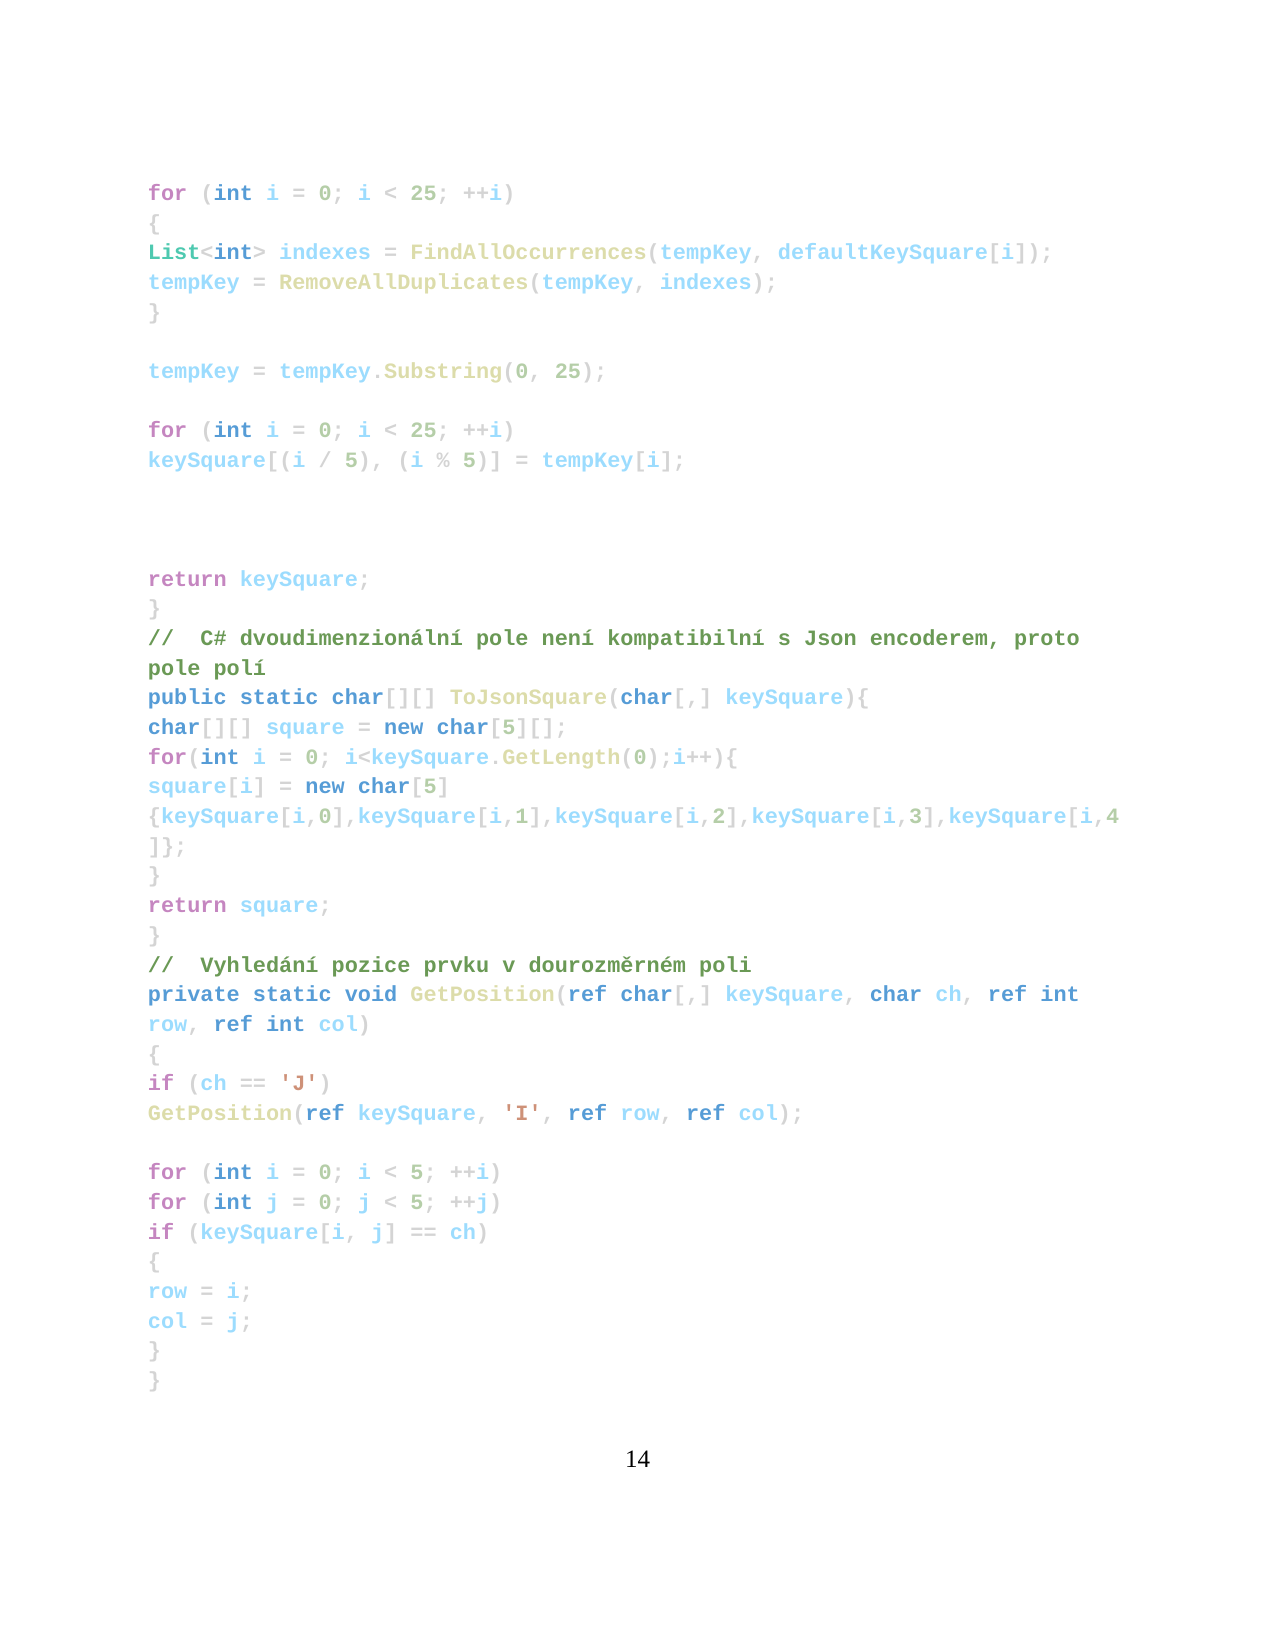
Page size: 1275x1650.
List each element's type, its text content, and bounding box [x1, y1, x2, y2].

text } [148, 919, 1127, 949]
text } [148, 860, 1127, 889]
text tempKey = RemoveAllDuplicates(tempKey, indexes); [148, 266, 1127, 296]
text private static void GetPosition(ref char[,] keySquare, char ch, ref int row, ref int col) [148, 978, 1127, 1038]
text // Vyhledání pozice prvku v dourozměrném poli [148, 949, 1127, 978]
text List<int> indexes = FindAllOccurrences(tempKey, defaultKeySquare[i]); [148, 237, 1127, 266]
text } [148, 1364, 1127, 1394]
text row = i; [148, 1275, 1127, 1305]
text { [148, 207, 1127, 237]
text for (int i = 0; i < 5; ++i) [148, 1157, 1127, 1186]
text return keySquare; [148, 563, 1127, 593]
text char[][] square = new char[5][]; [148, 711, 1127, 741]
text for (int i = 0; i < 25; ++i) [148, 415, 1127, 444]
text col = j; [148, 1305, 1127, 1335]
text { [148, 1038, 1127, 1068]
text keySquare[(i / 5), (i % 5)] = tempKey[i]; [148, 444, 1127, 474]
text return square; [148, 889, 1127, 919]
text if (ch == 'J') [148, 1068, 1127, 1097]
text for(int i = 0; i<keySquare.GetLength(0);i++){ [148, 741, 1127, 771]
text } [148, 593, 1127, 622]
text { [148, 1246, 1127, 1275]
text if (keySquare[i, j] == ch) [148, 1216, 1127, 1246]
text tempKey = tempKey.Substring(0, 25); [148, 355, 1127, 385]
text } [148, 1335, 1127, 1364]
text // C# dvoudimenzionální pole není kompatibilní s Json encoderem, proto pole polí [148, 622, 1127, 682]
text GetPosition(ref keySquare, 'I', ref row, ref col); [148, 1097, 1127, 1127]
text square[i] = new char[5] {keySquare[i,0],keySquare[i,1],keySquare[i,2],keySquare[i,3],keySquare[i,4]}; [148, 771, 1127, 860]
text public static char[][] ToJsonSquare(char[,] keySquare){ [148, 682, 1127, 711]
text for (int i = 0; i < 25; ++i) [148, 177, 1127, 207]
text for (int j = 0; j < 5; ++j) [148, 1186, 1127, 1216]
text } [148, 296, 1127, 326]
